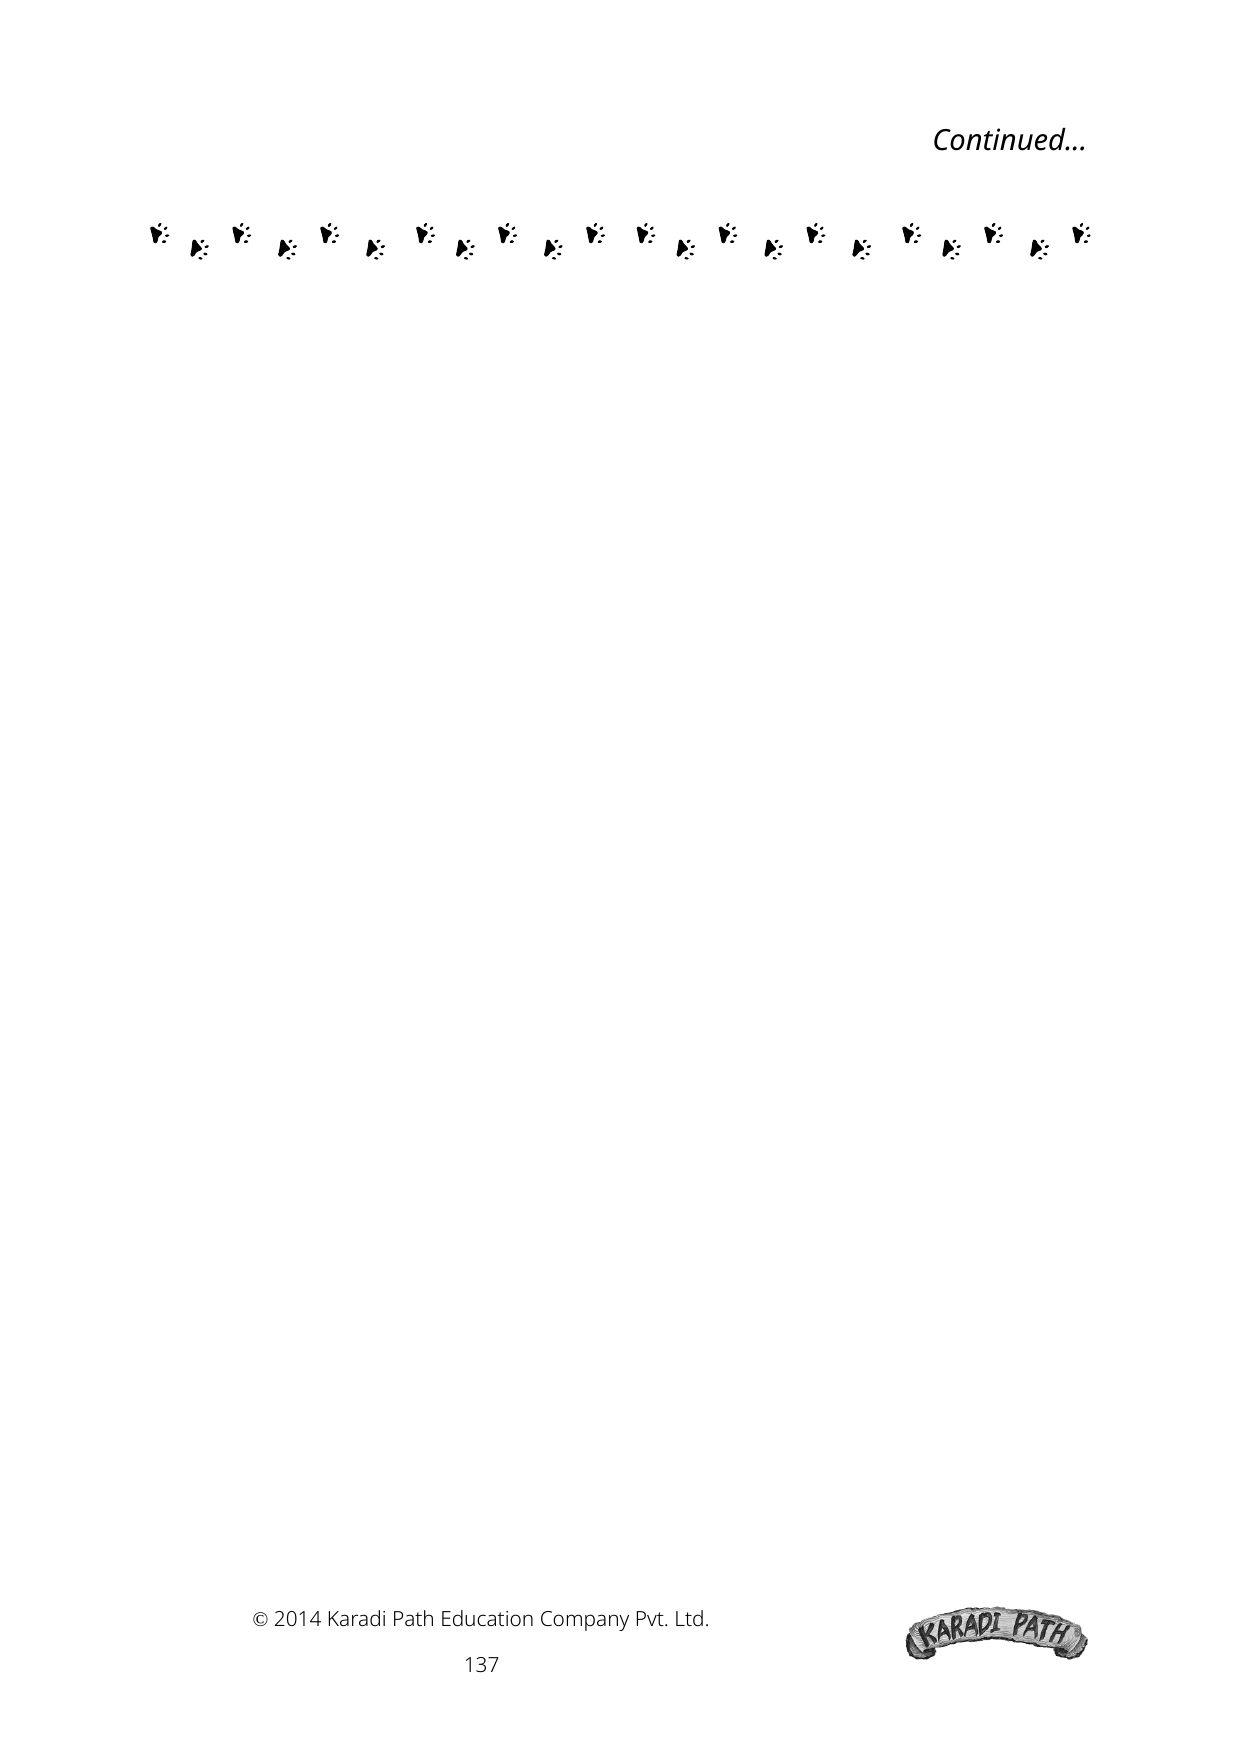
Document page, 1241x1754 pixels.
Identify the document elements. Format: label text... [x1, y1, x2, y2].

list Continued... [187, 119, 1091, 158]
picture [903, 1604, 1091, 1663]
picture [150, 223, 1091, 265]
